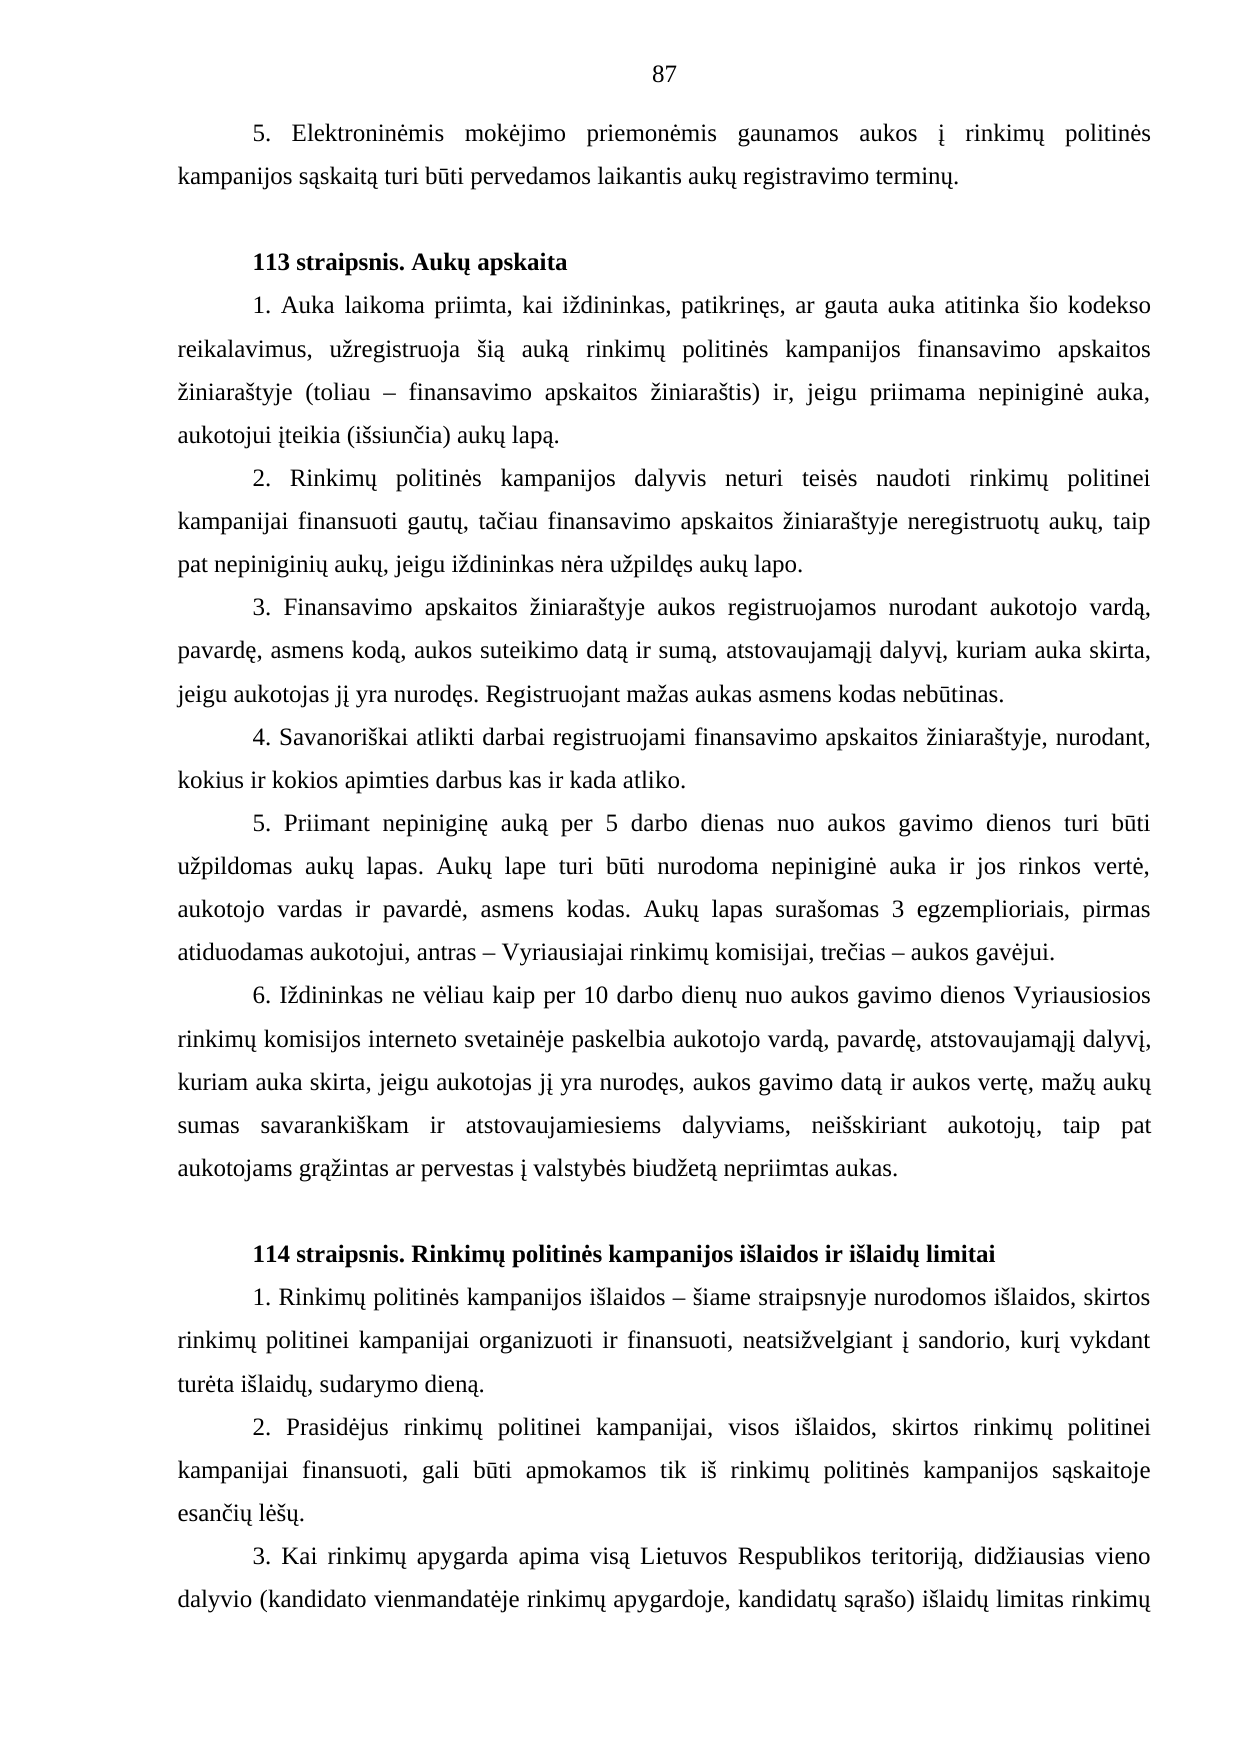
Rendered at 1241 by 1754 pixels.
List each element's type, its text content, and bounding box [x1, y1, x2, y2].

text 3. Finansavimo apskaitos žiniaraštyje aukos registruojamos nurodant aukotojo vardą, pavardę, asmens kodą, aukos suteikimo datą ir sumą, atstovaujamąjį dalyvį, kuriam auka skirta, jeigu aukotojas jį yra nurodęs. Registruojant mažas aukas asmens kodas nebūtinas. [177, 592, 1152, 707]
text 2. Rinkimų politinės kampanijos dalyvis neturi teisės naudoti rinkimų politinei kampanijai finansuoti gautų, tačiau finansavimo apskaitos žiniaraštyje neregistruotų aukų, taip pat nepiniginių aukų, jeigu iždininkas nėra užpildęs aukų lapo. [177, 463, 1152, 578]
subtitle 114 straipsnis. Rinkimų politinės kampanijos išlaidos ir išlaidų limitai [177, 1239, 1152, 1268]
text 1. Rinkimų politinės kampanijos išlaidos – šiame straipsnyje nurodomos išlaidos, skirtos rinkimų politinei kampanijai organizuoti ir finansuoti, neatsižvelgiant į sandorio, kurį vykdant turėta išlaidų, sudarymo dieną. [177, 1282, 1152, 1397]
text 1. Auka laikoma priimta, kai iždininkas, patikrinęs, ar gauta auka atitinka šio kodekso reikalavimus, užregistruoja šią auką rinkimų politinės kampanijos finansavimo apskaitos žiniaraštyje (toliau – finansavimo apskaitos žiniaraštis) ir, jeigu priimama nepiniginė auka, aukotojui įteikia (išsiunčia) aukų lapą. [177, 291, 1152, 449]
text 6. Iždininkas ne vėliau kaip per 10 darbo dienų nuo aukos gavimo dienos Vyriausiosios rinkimų komisijos interneto svetainėje paskelbia aukotojo vardą, pavardę, atstovaujamąjį dalyvį, kuriam auka skirta, jeigu aukotojas jį yra nurodęs, aukos gavimo datą ir aukos vertę, mažų aukų sumas savarankiškam ir atstovaujamiesiems dalyviams, neišskiriant aukotojų, taip pat aukotojams grąžintas ar pervestas į valstybės biudžetą nepriimtas aukas. [177, 981, 1152, 1182]
text 5. Priimant nepiniginę auką per 5 darbo dienas nuo aukos gavimo dienos turi būti užpildomas aukų lapas. Aukų lape turi būti nurodoma nepiniginė auka ir jos rinkos vertė, aukotojo vardas ir pavardė, asmens kodas. Aukų lapas surašomas 3 egzemplioriais, pirmas atiduodamas aukotojui, antras – Vyriausiajai rinkimų komisijai, trečias – aukos gavėjui. [177, 808, 1152, 966]
text 4. Savanoriškai atlikti darbai registruojami finansavimo apskaitos žiniaraštyje, nurodant, kokius ir kokios apimties darbus kas ir kada atliko. [177, 722, 1152, 794]
text 3. Kai rinkimų apygarda apima visą Lietuvos Respublikos teritoriją, didžiausias vieno dalyvio (kandidato vienmandatėje rinkimų apygardoje, kandidatų sąrašo) išlaidų limitas rinkimų [177, 1541, 1152, 1613]
text 5. Elektroninėmis mokėjimo priemonėmis gaunamos aukos į rinkimų politinės kampanijos sąskaitą turi būti pervedamos laikantis aukų registravimo terminų. [177, 118, 1152, 190]
subtitle 113 straipsnis. Aukų apskaita [177, 247, 1152, 276]
text 2. Prasidėjus rinkimų politinei kampanijai, visos išlaidos, skirtos rinkimų politinei kampanijai finansuoti, gali būti apmokamos tik iš rinkimų politinės kampanijos sąskaitoje esančių lėšų. [177, 1412, 1152, 1527]
